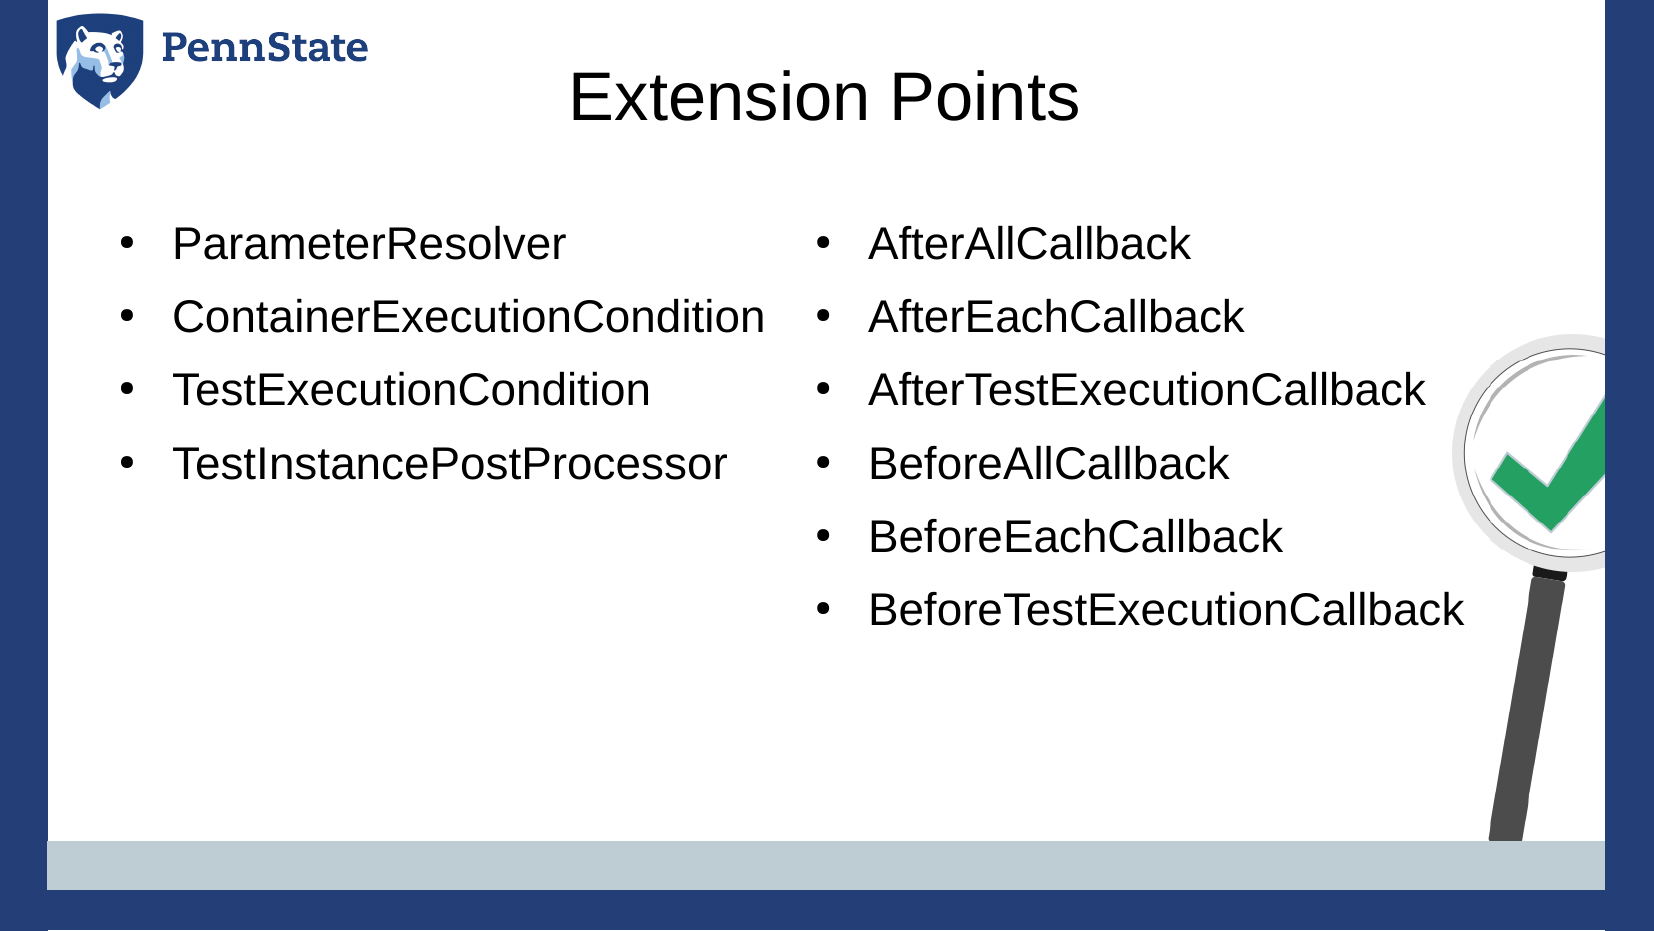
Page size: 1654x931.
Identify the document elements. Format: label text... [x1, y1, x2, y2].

picture [1452, 334, 1605, 841]
title Extension Points [60, 19, 1591, 175]
list ParameterResolver ContainerExecutionCondition TestExecutionCondition TestInstancePostProcessor [101, 217, 786, 556]
list AfterAllCallback AfterEachCallback AfterTestExecutionCallback BeforeAllCallback BeforeEachCallback BeforeTestExecutionCallback [797, 217, 1495, 758]
picture [48, 0, 411, 152]
